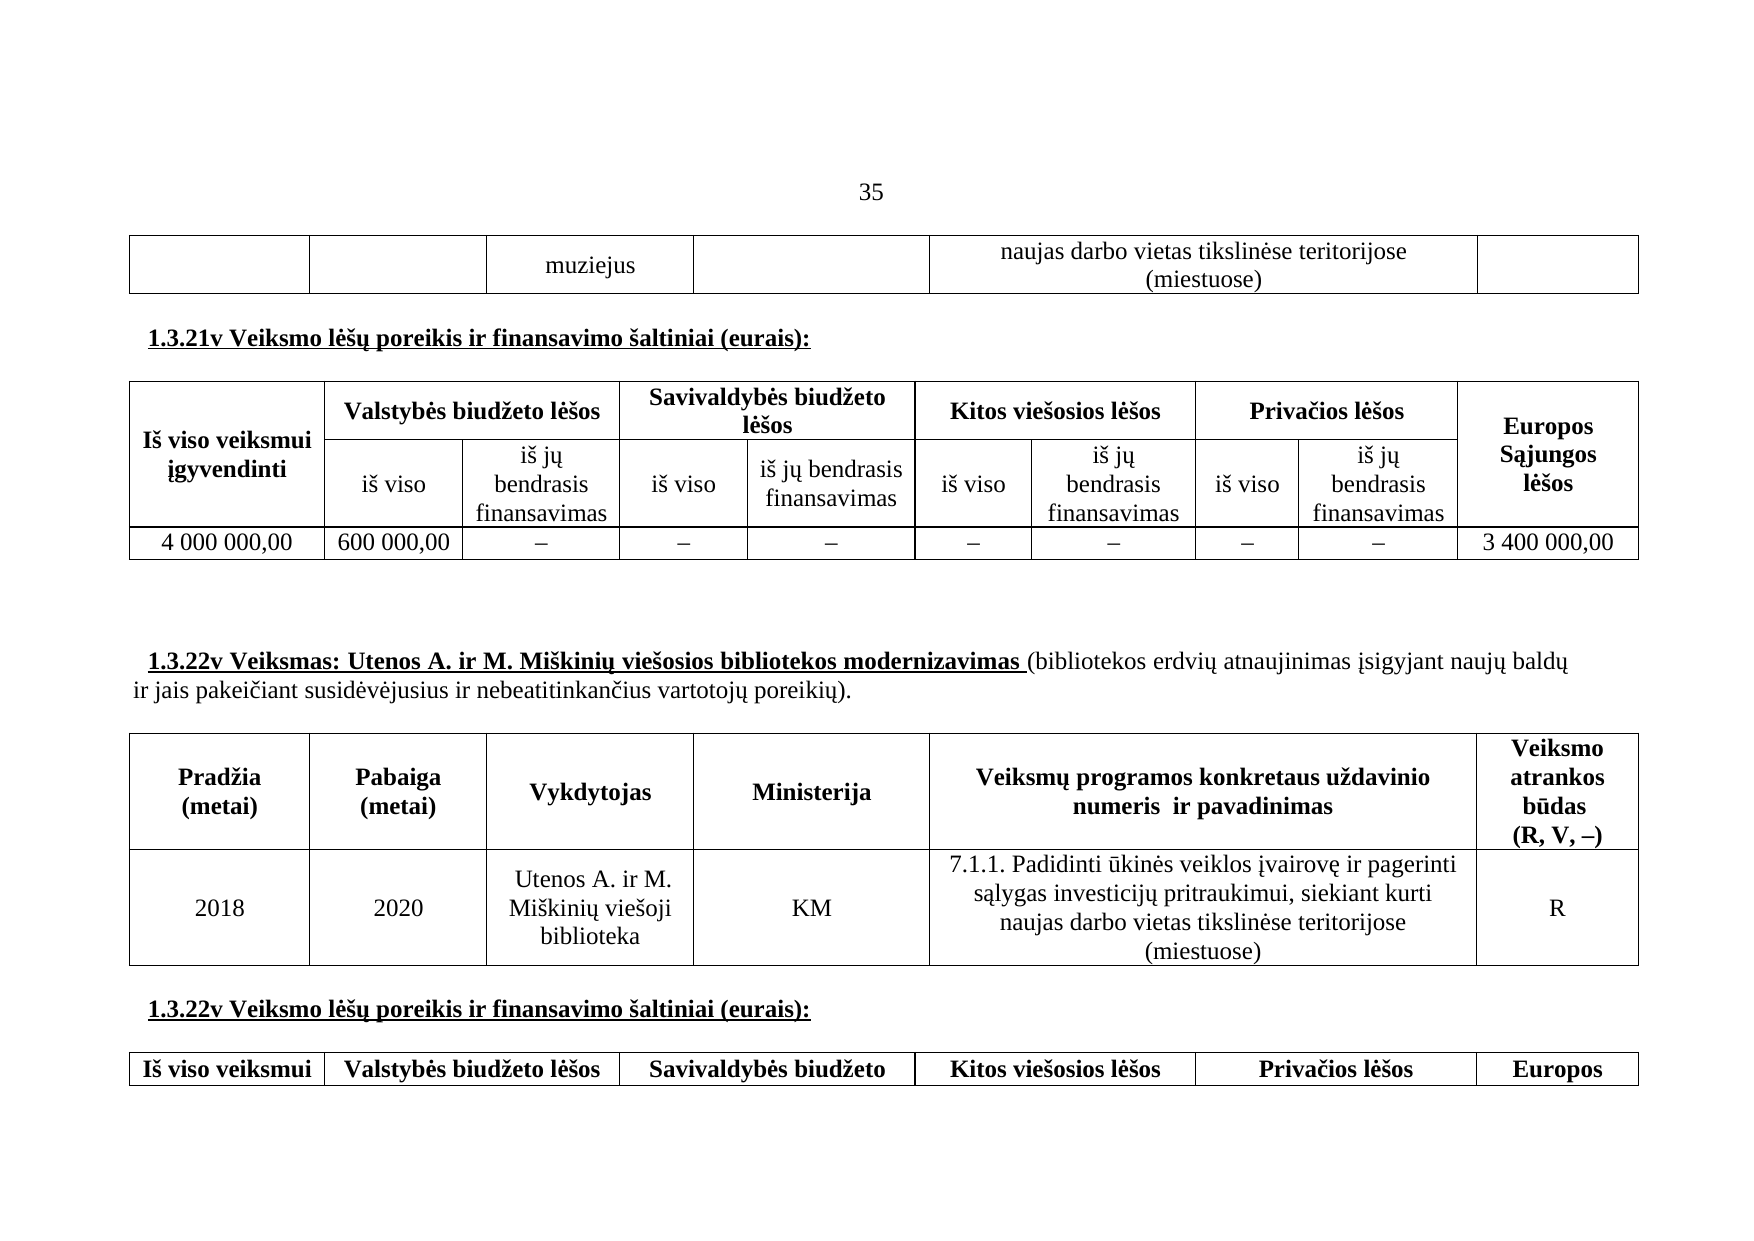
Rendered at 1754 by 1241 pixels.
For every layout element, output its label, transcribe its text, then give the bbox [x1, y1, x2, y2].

table_header Pradžia (metai) [130, 734, 309, 848]
table_header Pabaiga (metai) [310, 734, 486, 848]
table_cell iš viso [916, 440, 1031, 526]
table_header Vykdytojas [487, 734, 693, 848]
table_cell – [1196, 528, 1298, 559]
table_cell 2018 [130, 850, 309, 964]
table_cell iš viso [325, 440, 462, 526]
table_cell – [1299, 528, 1457, 559]
table_cell 7.1.1. Padidinti ūkinės veiklos įvairovę ir pagerinti sąlygas investicijų pritraukimui, siekiant kurti naujas darbo vietas tikslinėse teritorijose (miestuose) [930, 850, 1476, 964]
table_header Ministerija [694, 734, 929, 848]
table_header Veiksmo atrankos būdas (R, V, –) [1477, 734, 1638, 848]
table_header Iš viso veiksmui įgyvendinti [130, 382, 324, 526]
table_cell [1478, 236, 1638, 293]
table_cell – [1032, 528, 1195, 559]
text 1.3.22v Veiksmas: Utenos A. ir M. Miškinių viešosios bibliotekos modernizavimas (bibliotekos erdvių atnaujinimas įsigyjant naujų baldų ir jais pakeičiant susidėvėjusius ir nebeatitinkančius vartotojų poreikių). [133, 646, 1568, 704]
table_header Privačios lėšos [1196, 1053, 1476, 1084]
table_cell 600 000,00 [325, 528, 462, 559]
table_header Kitos viešosios lėšos [916, 382, 1195, 439]
table_cell iš viso [1196, 440, 1298, 526]
table_cell [130, 236, 309, 293]
table_header Valstybės biudžeto lėšos [325, 382, 619, 439]
table_cell – [748, 528, 914, 559]
table_header Valstybės biudžeto lėšos [325, 1053, 619, 1084]
table_cell Utenos A. ir M. Miškinių viešoji biblioteka [487, 850, 693, 964]
table_cell – [620, 528, 747, 559]
table_cell KM [694, 850, 929, 964]
table_header Veiksmų programos konkretaus uždavinio numeris ir pavadinimas [930, 734, 1476, 848]
table_cell [310, 236, 486, 293]
table_header Iš viso veiksmui [130, 1053, 324, 1084]
table_cell 3 400 000,00 [1458, 528, 1638, 559]
table_cell [694, 236, 929, 293]
table_cell – [916, 528, 1031, 559]
table_cell – [463, 528, 619, 559]
table_cell R [1477, 850, 1638, 964]
table_cell 4 000 000,00 [130, 528, 324, 559]
table_cell 2020 [310, 850, 486, 964]
table_cell iš jų bendrasis finansavimas [748, 440, 914, 526]
table_header Savivaldybės biudžeto lėšos [620, 382, 914, 439]
table_header Europos [1477, 1053, 1638, 1084]
text 1.3.22v Veiksmo lėšų poreikis ir finansavimo šaltiniai (eurais): [118, 994, 1624, 1023]
table_cell muziejus [487, 236, 693, 293]
table_cell iš jų bendrasis finansavimas [1032, 440, 1195, 526]
text 1.3.21v Veiksmo lėšų poreikis ir finansavimo šaltiniai (eurais): [118, 323, 1624, 352]
table_header Kitos viešosios lėšos [916, 1053, 1195, 1084]
table_cell iš viso [620, 440, 747, 526]
table_cell iš jų bendrasis finansavimas [463, 440, 619, 526]
table_cell naujas darbo vietas tikslinėse teritorijose (miestuose) [930, 236, 1477, 293]
table_header Europos Sąjungos lėšos [1458, 382, 1638, 526]
table_header Savivaldybės biudžeto [620, 1053, 914, 1084]
table_header Privačios lėšos [1196, 382, 1457, 439]
table_cell iš jų bendrasis finansavimas [1299, 440, 1457, 526]
